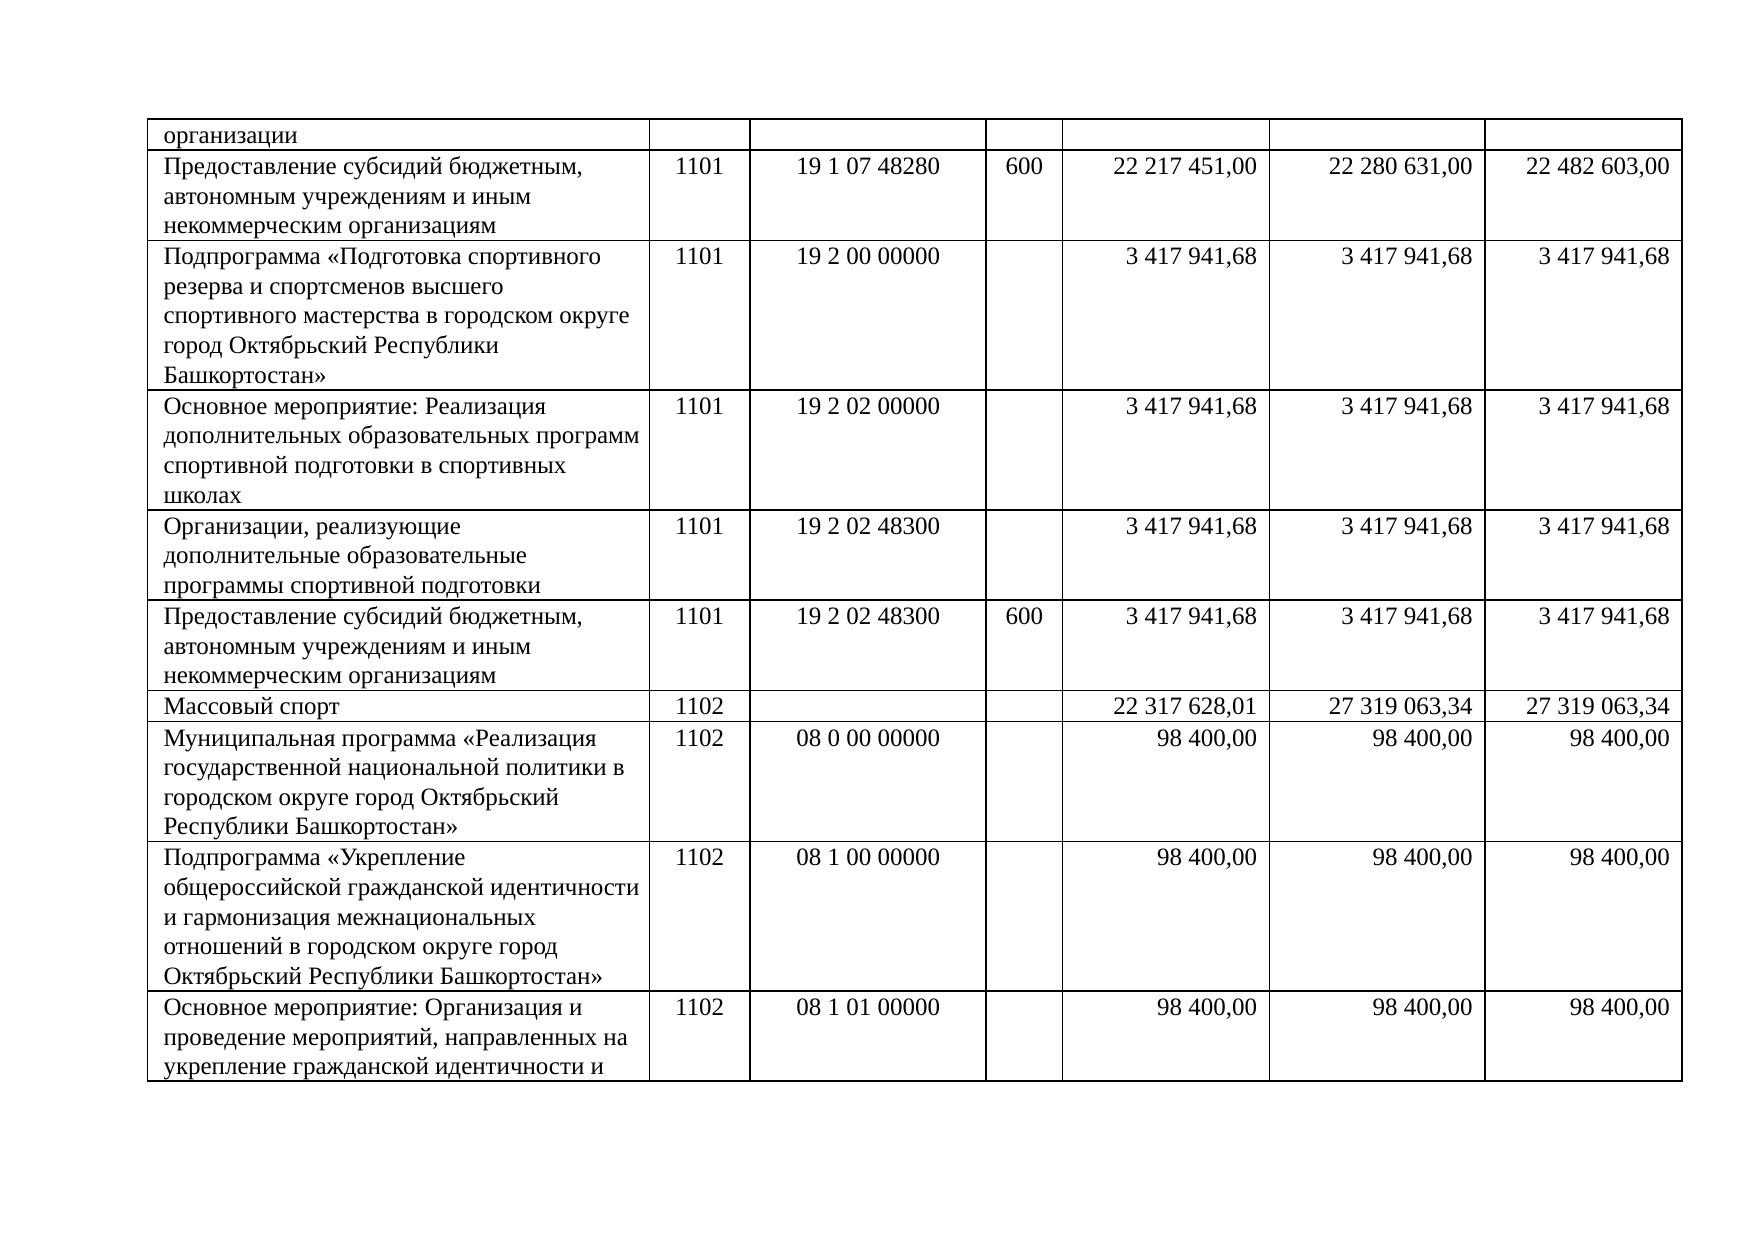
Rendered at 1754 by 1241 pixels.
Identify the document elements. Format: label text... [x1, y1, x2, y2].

table_cell 3 417 941,68 [1270, 511, 1484, 599]
table_cell Предоставление субсидий бюджетным, автономным учреждениям и иным некоммерческим организациям [148, 601, 649, 689]
table_cell 98 400,00 [1063, 722, 1269, 841]
table_cell [751, 691, 985, 721]
table_cell 98 400,00 [1486, 842, 1681, 990]
table_cell 98 400,00 [1486, 992, 1681, 1080]
table_cell Подпрограмма «Укрепление общероссийской гражданской идентичности и гармонизация межнациональных отношений в городском округе город Октябрьский Республики Башкортостан» [148, 842, 649, 990]
table_cell 3 417 941,68 [1270, 241, 1484, 389]
table_cell 1102 [650, 842, 749, 990]
table_cell Организации, реализующие дополнительные образовательные программы спортивной подготовки [148, 511, 649, 599]
table_cell 3 417 941,68 [1486, 391, 1681, 509]
table_cell [987, 722, 1062, 841]
table_cell 19 2 02 48300 [751, 511, 985, 599]
table_cell [987, 691, 1062, 721]
table_cell 600 [987, 151, 1062, 239]
table_cell 3 417 941,68 [1270, 391, 1484, 509]
table_cell 3 417 941,68 [1270, 601, 1484, 689]
table_cell 08 0 00 00000 [751, 722, 985, 841]
table_cell 27 319 063,34 [1270, 691, 1484, 721]
table_cell Основное мероприятие: Реализация дополнительных образовательных программ спортивной подготовки в спортивных школах [148, 391, 649, 509]
table_cell 1101 [650, 241, 749, 389]
table_cell [987, 391, 1062, 509]
table_cell [1063, 120, 1269, 149]
table_cell 1102 [650, 722, 749, 841]
table_cell 3 417 941,68 [1063, 391, 1269, 509]
table_cell 22 217 451,00 [1063, 151, 1269, 239]
table_cell 3 417 941,68 [1486, 241, 1681, 389]
table_cell 1102 [650, 992, 749, 1080]
table_cell 1101 [650, 601, 749, 689]
table_cell Основное мероприятие: Организация и проведение мероприятий, направленных на укрепление гражданской идентичности и [148, 992, 649, 1080]
table_cell 98 400,00 [1270, 722, 1484, 841]
table_cell [987, 992, 1062, 1080]
table_cell [650, 120, 749, 149]
table_cell 600 [987, 601, 1062, 689]
table_cell [1270, 120, 1484, 149]
table_cell 98 400,00 [1486, 722, 1681, 841]
table_cell 3 417 941,68 [1486, 601, 1681, 689]
table_cell Подпрограмма «Подготовка спортивного резерва и спортсменов высшего спортивного мастерства в городском округе город Октябрьский Республики Башкортостан» [148, 241, 649, 389]
table_cell 98 400,00 [1063, 992, 1269, 1080]
table_cell 1101 [650, 151, 749, 239]
table_cell [987, 842, 1062, 990]
table_cell 22 280 631,00 [1270, 151, 1484, 239]
table_cell [1486, 120, 1681, 149]
table_cell 27 319 063,34 [1486, 691, 1681, 721]
table_cell 1102 [650, 691, 749, 721]
table_cell 98 400,00 [1063, 842, 1269, 990]
table_cell Предоставление субсидий бюджетным, автономным учреждениям и иным некоммерческим организациям [148, 151, 649, 239]
table_cell 08 1 00 00000 [751, 842, 985, 990]
table_cell [987, 120, 1062, 149]
table_cell [987, 241, 1062, 389]
table_cell 08 1 01 00000 [751, 992, 985, 1080]
table_cell Массовый спорт [148, 691, 649, 721]
table_cell 19 1 07 48280 [751, 151, 985, 239]
table_cell 19 2 02 00000 [751, 391, 985, 509]
table_cell 3 417 941,68 [1063, 241, 1269, 389]
table_cell 98 400,00 [1270, 992, 1484, 1080]
table_cell 1101 [650, 511, 749, 599]
table_cell 3 417 941,68 [1063, 601, 1269, 689]
table_cell Муниципальная программа «Реализация государственной национальной политики в городском округе город Октябрьский Республики Башкортостан» [148, 722, 649, 841]
table_cell [987, 511, 1062, 599]
table_cell 19 2 02 48300 [751, 601, 985, 689]
table_cell 22 317 628,01 [1063, 691, 1269, 721]
table_cell 3 417 941,68 [1486, 511, 1681, 599]
table_cell организации [148, 120, 649, 149]
table_cell 1101 [650, 391, 749, 509]
table_cell 3 417 941,68 [1063, 511, 1269, 599]
table_cell 22 482 603,00 [1486, 151, 1681, 239]
table_cell 19 2 00 00000 [751, 241, 985, 389]
table_cell [751, 120, 985, 149]
table_cell 98 400,00 [1270, 842, 1484, 990]
